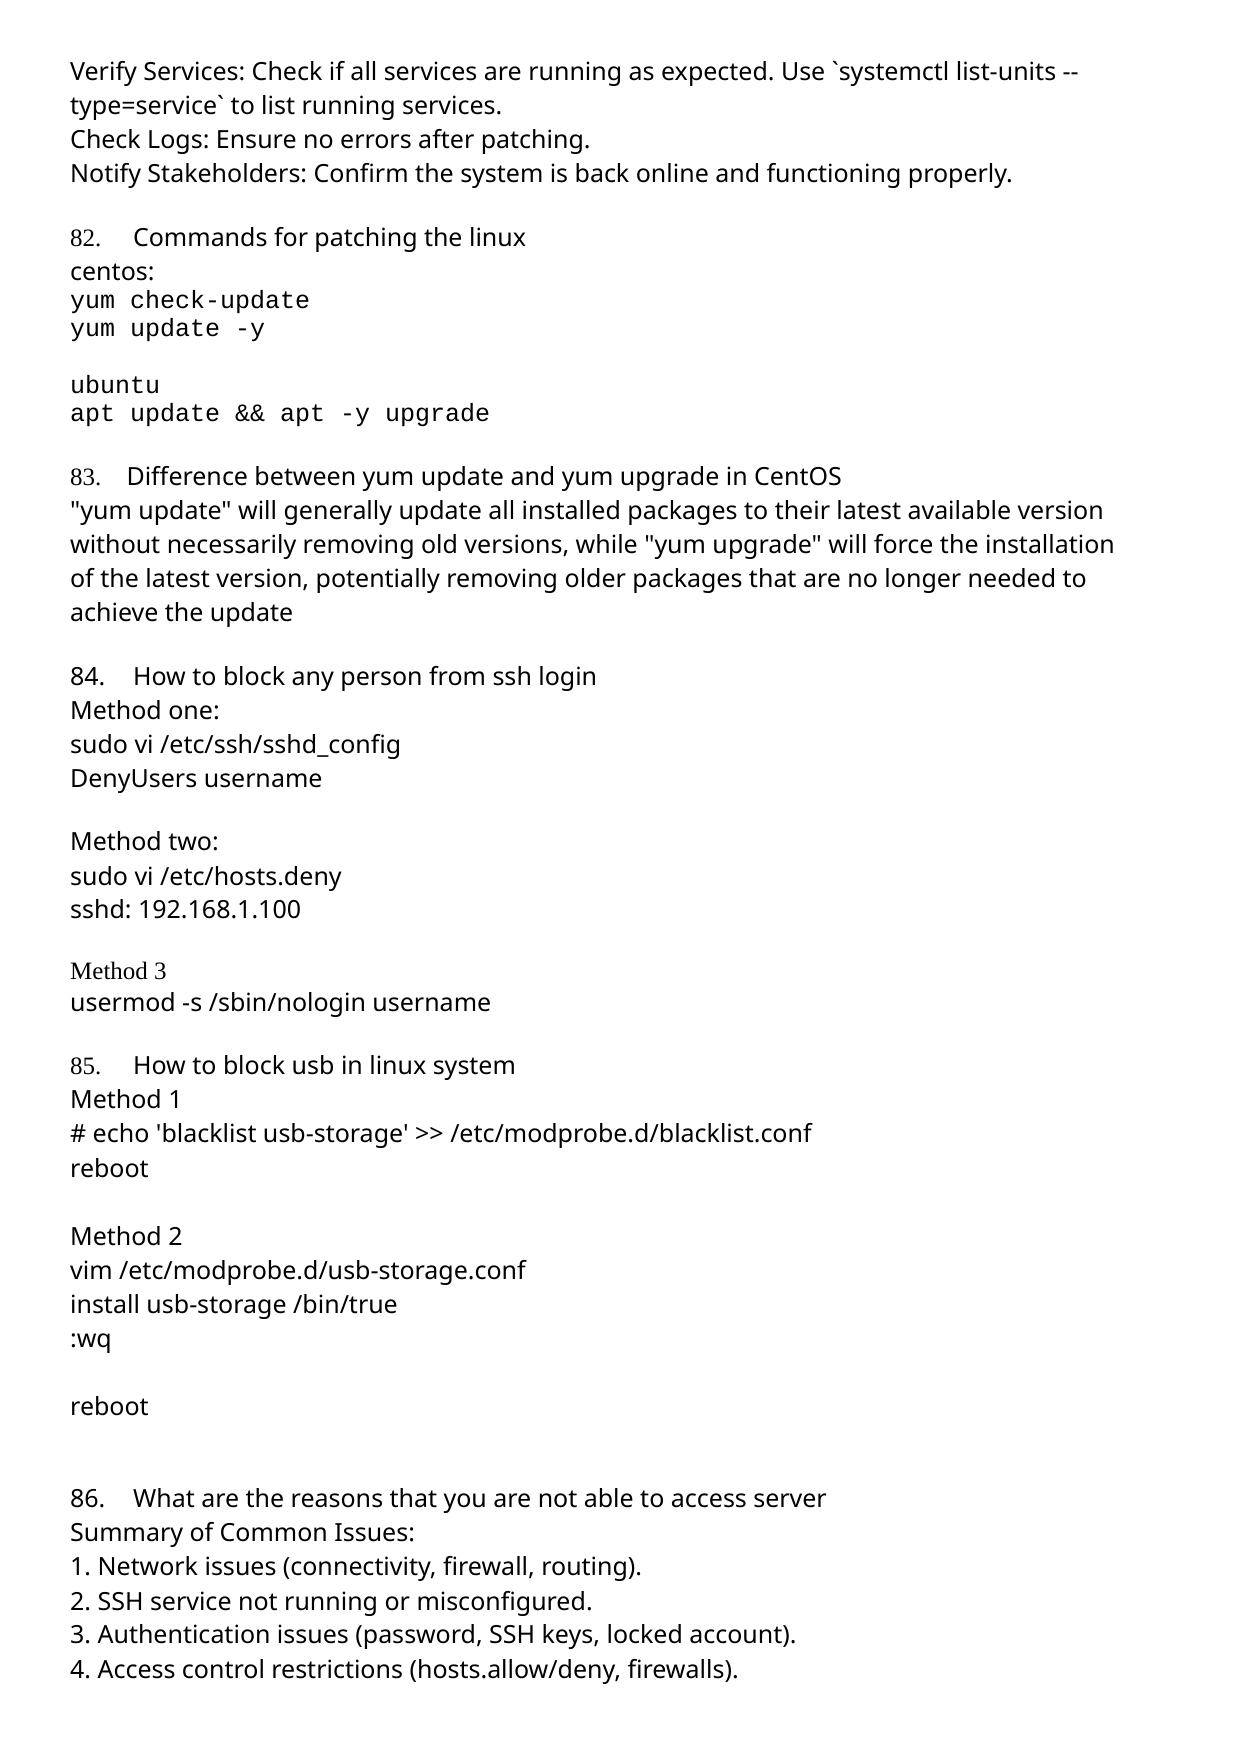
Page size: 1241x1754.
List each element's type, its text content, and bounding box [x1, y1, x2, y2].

list Method 3 usermod -s /sbin/nologin username [70, 956, 1129, 1018]
list What are the reasons that you are not able to access server Summary of Common Issues: 1. Network issues (connectivity, firewall, routing). 2. SSH service not running or misconfigured. 3. Authentication issues (password, SSH keys, locked account). 4. Access control restrictions (hosts.allow/deny, firewalls). [70, 1481, 1129, 1685]
list Method two: sudo vi /etc/hosts.deny sshd: 192.168.1.100 [70, 824, 1129, 926]
list Difference between yum update and yum upgrade in CentOS "yum update" will generally update all installed packages to their latest available version without necessarily removing old versions, while "yum upgrade" will force the installation of the latest version, potentially removing older packages that are no longer needed to achieve the update [70, 458, 1129, 629]
list How to block usb in linux system Method 1 # echo 'blacklist usb-storage' >> /etc/modprobe.d/blacklist.conf reboot Method 2 vim /etc/modprobe.d/usb-storage.conf install usb-storage /bin/true :wq reboot [70, 1048, 1129, 1451]
list Commands for patching the linux centos: yum check-update yum update -y ubuntu apt update && apt -y upgrade [70, 219, 1129, 429]
list How to block any person from ssh login Method one: sudo vi /etc/ssh/sshd_config DenyUsers username [70, 658, 1129, 794]
list Verify Services: Check if all services are running as expected. Use `systemctl list-units --type=service` to list running services. Check Logs: Ensure no errors after patching. Notify Stakeholders: Confirm the system is back online and functioning properly. [70, 53, 1129, 190]
